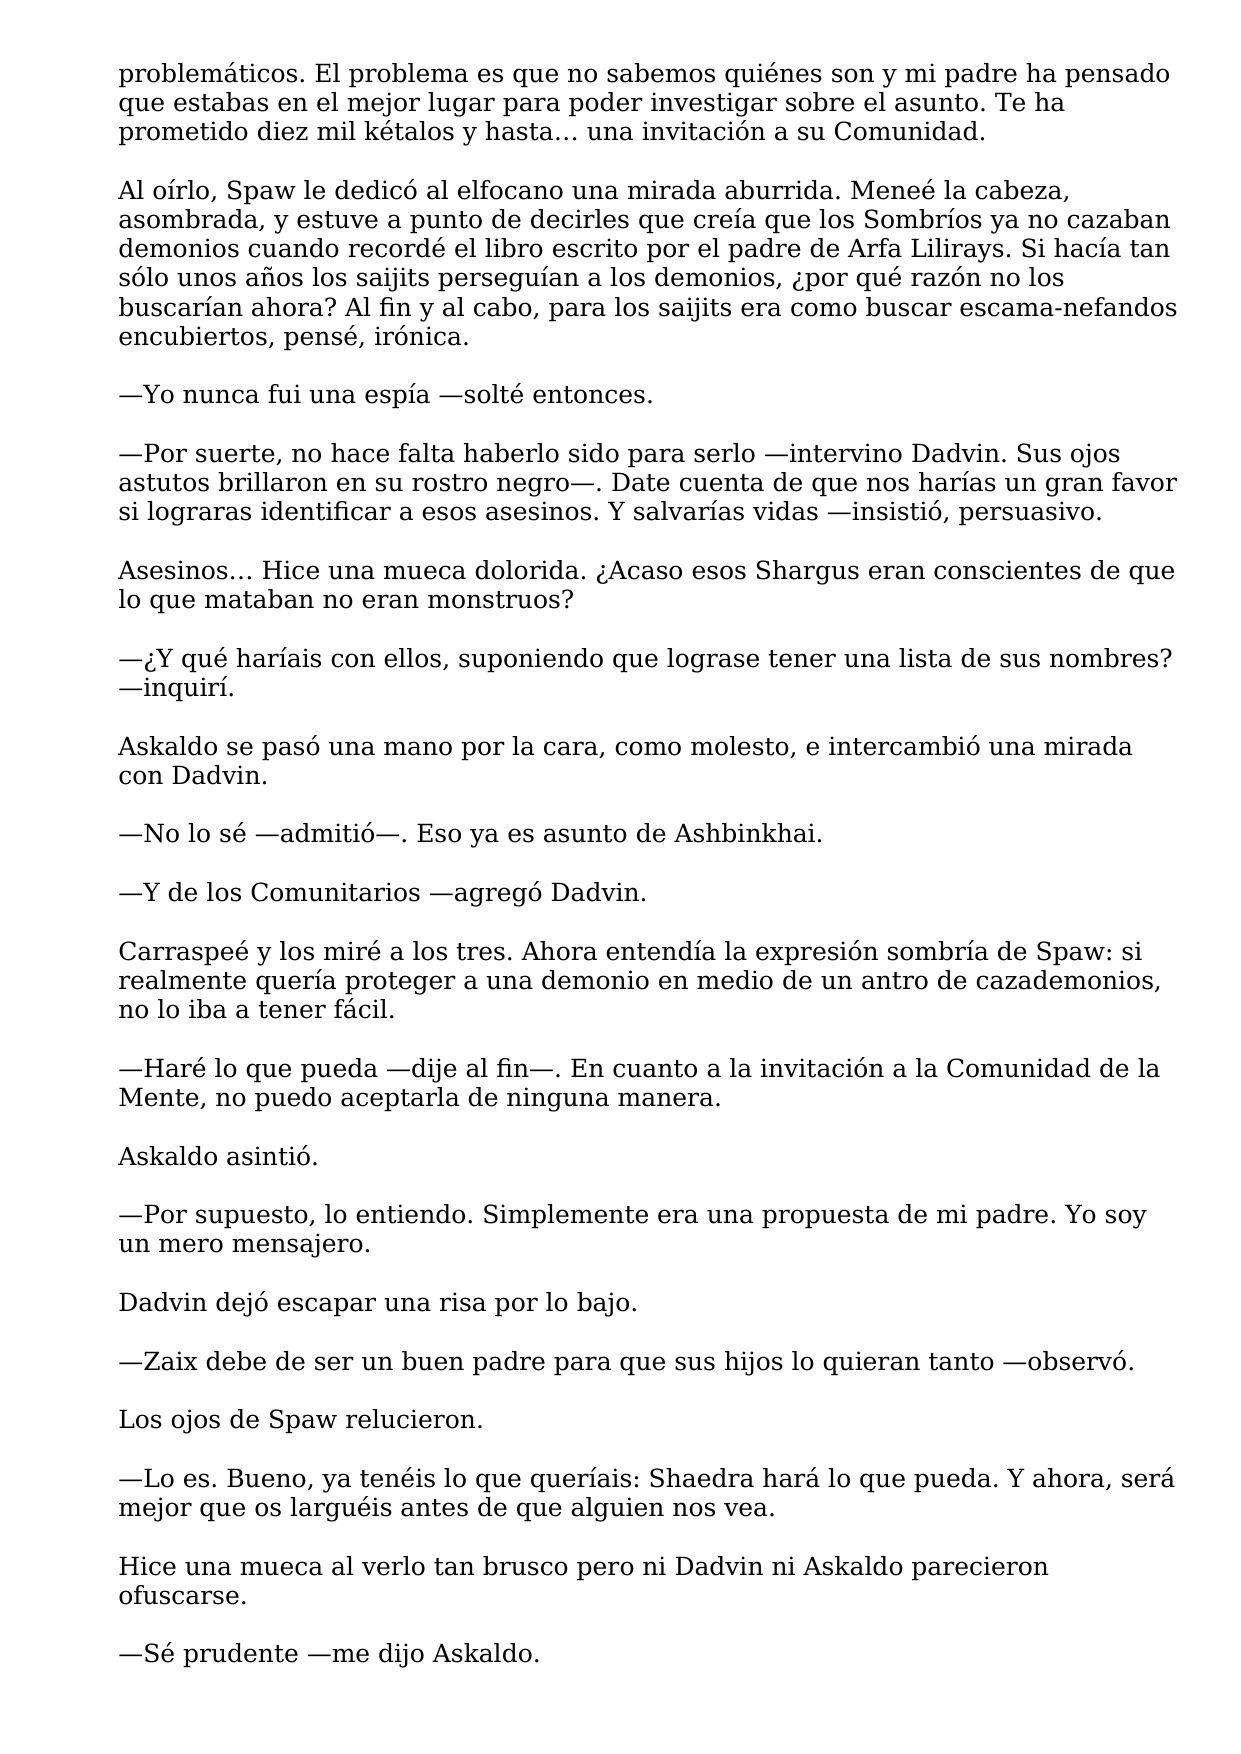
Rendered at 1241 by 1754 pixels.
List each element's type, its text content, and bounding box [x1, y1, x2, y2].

text Carraspeé y los miré a los tres. Ahora entendía la expresión sombría de Spaw: si realmente quería proteger a una demonio en medio de un antro de cazademonios, no lo iba a tener fácil. [118, 937, 1181, 1024]
text Askaldo se pasó una mano por la cara, como molesto, e intercambió una mirada con Dadvin. [118, 732, 1181, 790]
text —Yo nunca fui una espía —solté entonces. [118, 381, 1181, 410]
text Al oírlo, Spaw le dedicó al elfocano una mirada aburrida. Meneé la cabeza, asombrada, y estuve a punto de decirles que creía que los Sombríos ya no cazaban demonios cuando recordé el libro escrito por el padre de Arfa Lilirays. Si hacía tan sólo unos años los saijits perseguían a los demonios, ¿por qué razón no los buscarían ahora? Al fin y al cabo, para los saijits era como buscar escama-nefandos encubiertos, pensé, irónica. [118, 176, 1181, 351]
text Los ojos de Spaw relucieron. [118, 1405, 1181, 1434]
text problemáticos. El problema es que no sabemos quiénes son y mi padre ha pensado que estabas en el mejor lugar para poder investigar sobre el asunto. Te ha prometido diez mil kétalos y hasta… una invitación a su Comunidad. [118, 59, 1181, 147]
text —¿Y qué haríais con ellos, suponiendo que lograse tener una lista de sus nombres? —inquirí. [118, 644, 1181, 702]
text Asesinos… Hice una mueca dolorida. ¿Acaso esos Shargus eran conscientes de que lo que mataban no eran monstruos? [118, 556, 1181, 614]
text Askaldo asintió. [118, 1142, 1181, 1171]
text —No lo sé —admitió—. Eso ya es asunto de Ashbinkhai. [118, 819, 1181, 849]
text —Y de los Comunitarios —agregó Dadvin. [118, 878, 1181, 907]
text Dadvin dejó escapar una risa por lo bajo. [118, 1288, 1181, 1317]
text —Haré lo que pueda —dije al fin—. En cuanto a la invitación a la Comunidad de la Mente, no puedo aceptarla de ninguna manera. [118, 1054, 1181, 1112]
text —Sé prudente —me dijo Askaldo. [118, 1640, 1181, 1669]
text —Lo es. Bueno, ya tenéis lo que queríais: Shaedra hará lo que pueda. Y ahora, será mejor que os larguéis antes de que alguien nos vea. [118, 1464, 1181, 1522]
text —Zaix debe de ser un buen padre para que sus hijos lo quieran tanto —observó. [118, 1347, 1181, 1376]
text Hice una mueca al verlo tan brusco pero ni Dadvin ni Askaldo parecieron ofuscarse. [118, 1552, 1181, 1610]
text —Por suerte, no hace falta haberlo sido para serlo —intervino Dadvin. Sus ojos astutos brillaron en su rostro negro—. Date cuenta de que nos harías un gran favor si lograras identificar a esos asesinos. Y salvarías vidas —insistió, persuasivo. [118, 439, 1181, 527]
text —Por supuesto, lo entiendo. Simplemente era una propuesta de mi padre. Yo soy un mero mensajero. [118, 1200, 1181, 1259]
